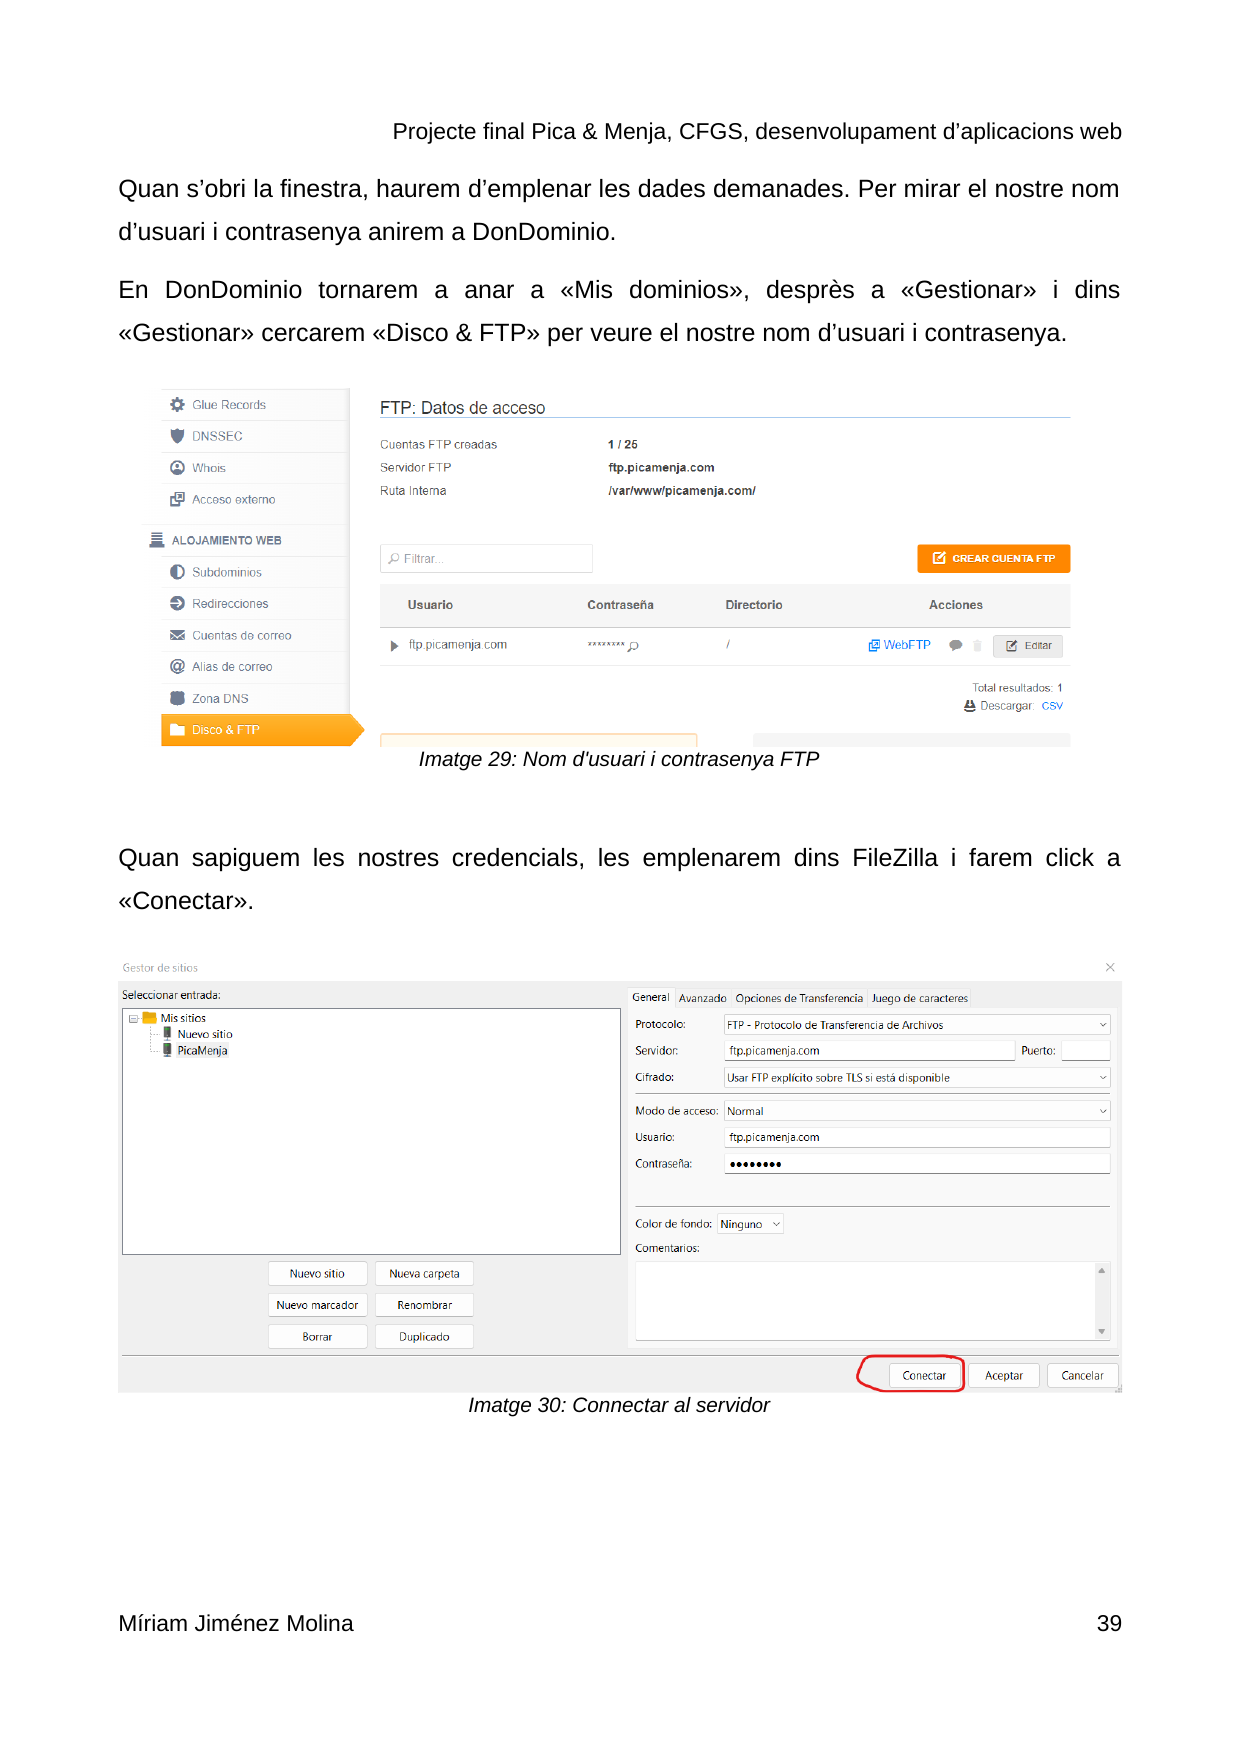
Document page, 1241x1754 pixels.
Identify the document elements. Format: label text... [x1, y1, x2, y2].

text Imatge 29: Nom d'usuari i contrasenya FTP [118, 747, 1122, 771]
text En DonDominio tornarem a anar a «Mis dominios», desprès a «Gestionar» i dins «Gestionar» cercarem «Disco & FTP» per veure el nostre nom d’usuari i contrasenya. [118, 275, 1122, 347]
picture [118, 388, 1123, 747]
text Imatge 30: Connectar al servidor [118, 1393, 1122, 1417]
picture [118, 956, 1123, 1393]
text Quan sapiguem les nostres credencials, les emplenarem dins FileZilla i farem click a «Conectar». [118, 843, 1122, 914]
text Quan s’obri la finestra, haurem d’emplenar les dades demanades. Per mirar el nostre nom d’usuari i contrasenya anirem a DonDominio. [118, 174, 1122, 246]
